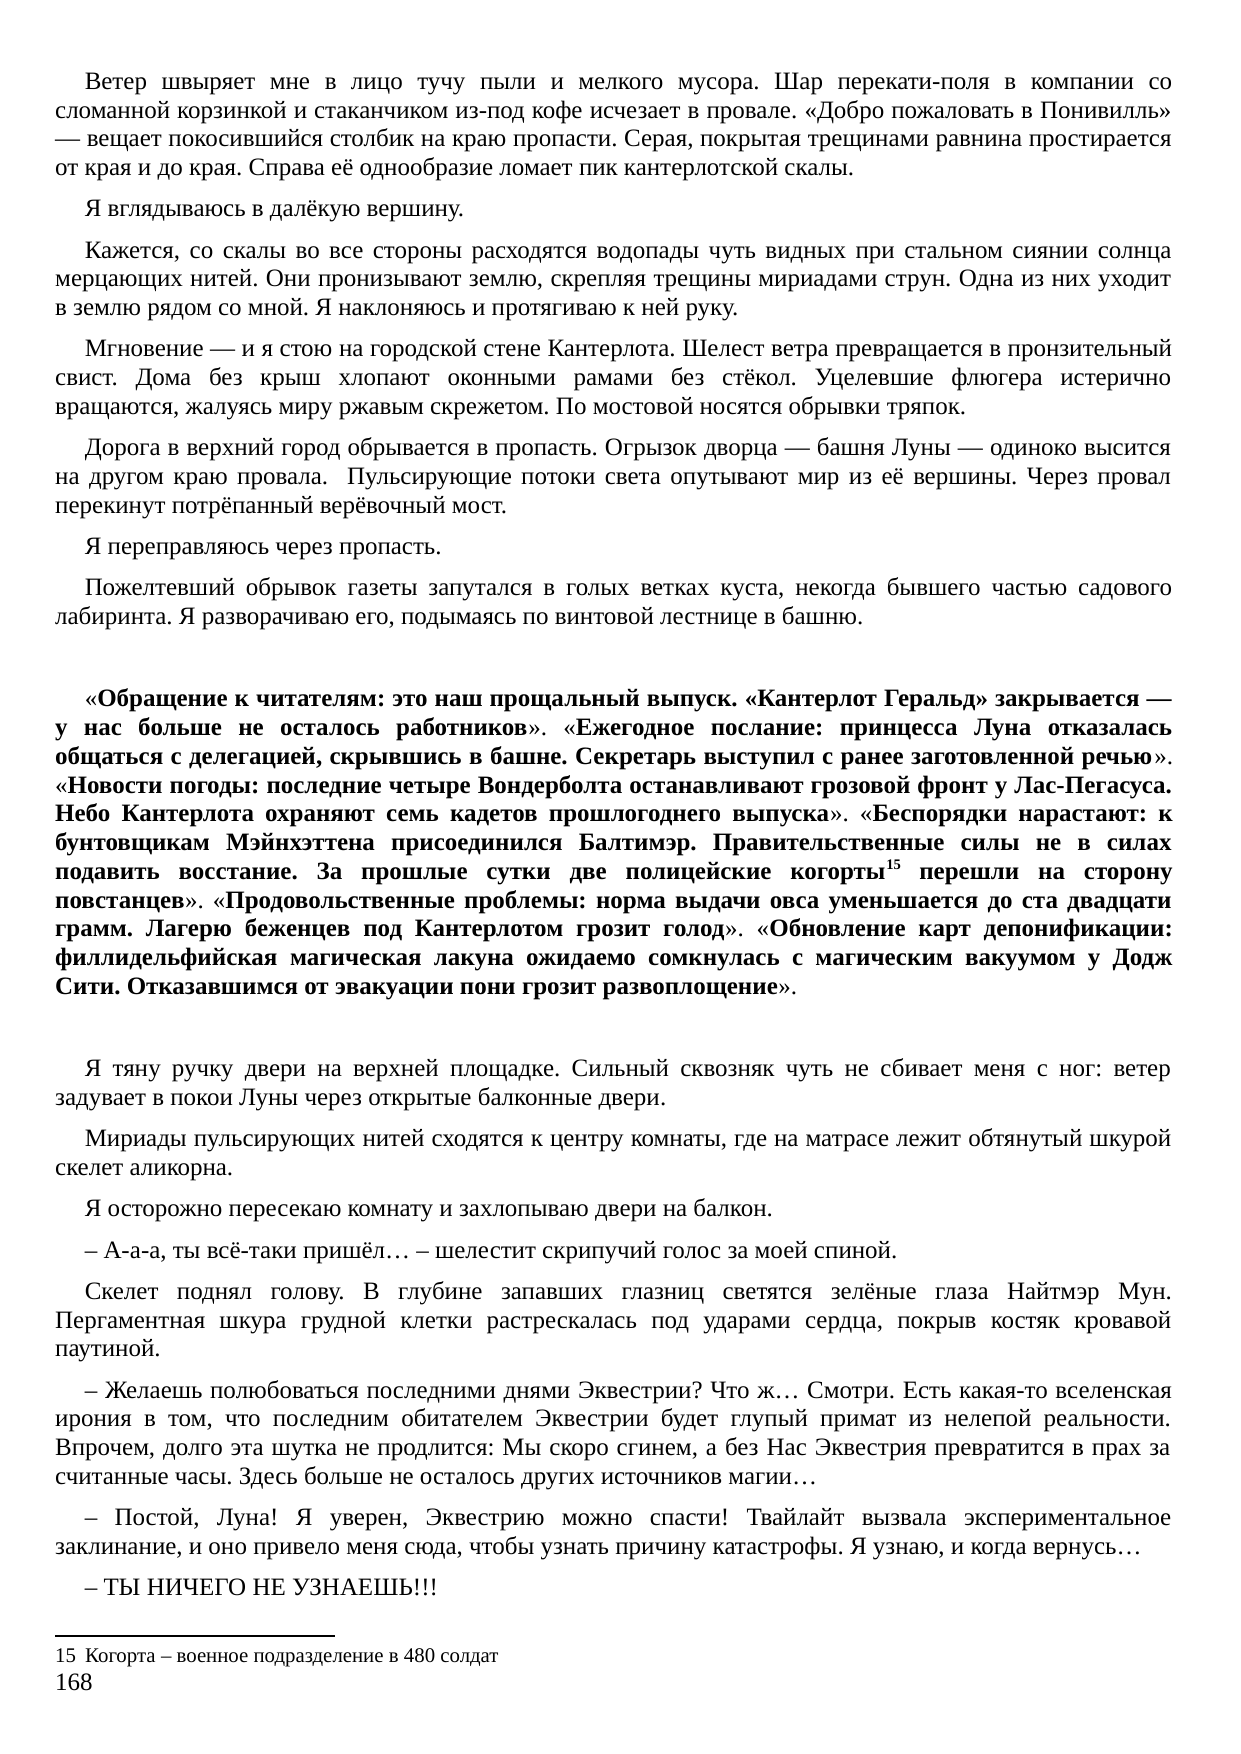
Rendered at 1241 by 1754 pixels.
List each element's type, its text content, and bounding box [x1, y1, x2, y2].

text Мириады пульсирующих нитей сходятся к центру комнаты, где на матрасе лежит обтянутый шкурой скелет аликорна. [55, 1123, 1173, 1181]
text – Постой, Луна! Я уверен, Эквестрию можно спасти! Твайлайт вызвала экспериментальное заклинание, и оно привело меня сюда, чтобы узнать причину катастрофы. Я узнаю, и когда вернусь… [55, 1502, 1173, 1560]
text Дорога в верхний город обрывается в пропасть. Огрызок дворца — башня Луны — одиноко высится на другом краю провала. Пульсирующие потоки света опутывают мир из её вершины. Через провал перекинут потрёпанный верёвочный мост. [55, 432, 1173, 518]
text – Желаешь полюбоваться последними днями Эквестрии? Что ж… Смотри. Есть какая-то вселенская ирония в том, что последним обитателем Эквестрии будет глупый примат из нелепой реальности. Впрочем, долго эта шутка не продлится: Мы скоро сгинем, а без Нас Эквестрия превратится в прах за считанные часы. Здесь больше не осталось других источников магии… [55, 1375, 1173, 1490]
text – А-а-а, ты всё-таки пришёл… – шелестит скрипучий голос за моей спиной. [55, 1235, 1173, 1263]
text Пожелтевший обрывок газеты запутался в голых ветках куста, некогда бывшего частью садового лабиринта. Я разворачиваю его, подымаясь по винтовой лестнице в башню. [55, 572, 1173, 630]
text Я переправляюсь через пропасть. [55, 531, 1173, 560]
text Когорта – военное подразделение в 480 солдат [55, 1642, 1173, 1667]
text Я вглядываюсь в далёкую вершину. [55, 193, 1173, 222]
text – ТЫ НИЧЕГО НЕ УЗНАЕШЬ!!! [55, 1572, 1173, 1601]
text «Обращение к читателям: это наш прощальный выпуск. «Кантерлот Геральд» закрывается — у нас больше не осталось работников». «Ежегодное послание: принцесса Луна отказалась общаться с делегацией, скрывшись в башне. Секретарь выступил с ранее заготовленной речью». «Новости погоды: последние четыре Вондерболта останавливают грозовой фронт у Лас-Пегасуса. Небо Кантерлота охраняют семь кадетов прошлогоднего выпуска». «Беспорядки нарастают: к бунтовщикам Мэйнхэттена присоединился Балтимэр. Правительственные силы не в силах подавить восстание. За прошлые сутки две полицейские когорты перешли на сторону повстанцев». «Продовольственные проблемы: норма выдачи овса уменьшается до ста двадцати грамм. Лагерю беженцев под Кантерлотом грозит голод». «Обновление карт депонификации: филлидельфийская магическая лакуна ожидаемо сомкнулась с магическим вакуумом у Додж Сити. Отказавшимся от эвакуации пони грозит развоплощение». [55, 683, 1173, 1000]
text Я осторожно пересекаю комнату и захлопываю двери на балкон. [55, 1193, 1173, 1222]
text Скелет поднял голову. В глубине запавших глазниц светятся зелёные глаза Найтмэр Мун. Пергаментная шкура грудной клетки растрескалась под ударами сердца, покрыв костяк кровавой паутиной. [55, 1276, 1173, 1362]
text Ветер швыряет мне в лицо тучу пыли и мелкого мусора. Шар перекати-поля в компании со сломанной корзинкой и стаканчиком из-под кофе исчезает в провале. «Добро пожаловать в Понивилль» — вещает покосившийся столбик на краю пропасти. Серая, покрытая трещинами равнина простирается от края и до края. Справа её однообразие ломает пик кантерлотской скалы. [55, 66, 1173, 181]
text Я тяну ручку двери на верхней площадке. Сильный сквозняк чуть не сбивает меня с ног: ветер задувает в покои Луны через открытые балконные двери. [55, 1053, 1173, 1111]
text Мгновение — и я стою на городской стене Кантерлота. Шелест ветра превращается в пронзительный свист. Дома без крыш хлопают оконными рамами без стёкол. Уцелевшие флюгера истерично вращаются, жалуясь миру ржавым скрежетом. По мостовой носятся обрывки тряпок. [55, 333, 1173, 420]
text Кажется, со скалы во все стороны расходятся водопады чуть видных при стальном сиянии солнца мерцающих нитей. Они пронизывают землю, скрепляя трещины мириадами струн. Одна из них уходит в землю рядом со мной. Я наклоняюсь и протягиваю к ней руку. [55, 235, 1173, 321]
